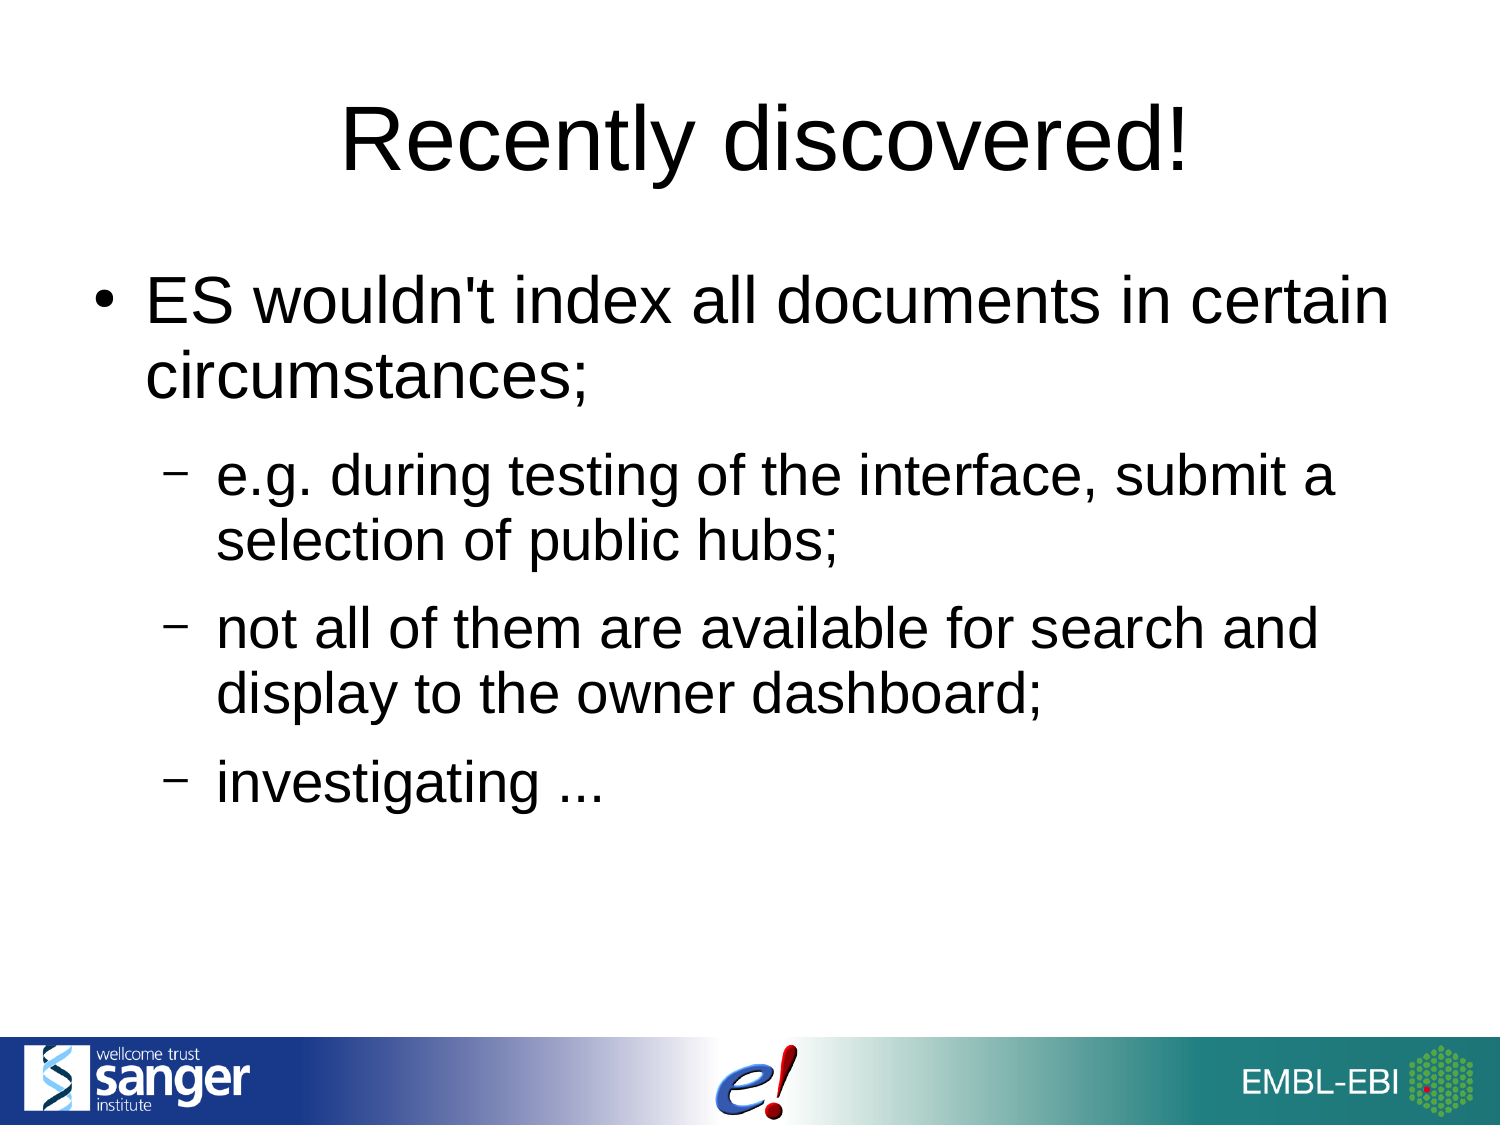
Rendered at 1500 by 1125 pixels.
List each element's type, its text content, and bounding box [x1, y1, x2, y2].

title Recently discovered! [75, 44, 1425, 233]
picture [0, 1037, 1500, 1125]
list ES wouldn't index all documents in certain circumstances; e.g. during testing of the interface, submit a selection of public hubs; not all of them are available for search and display to the owner dashboard; investigating ... [75, 263, 1395, 916]
